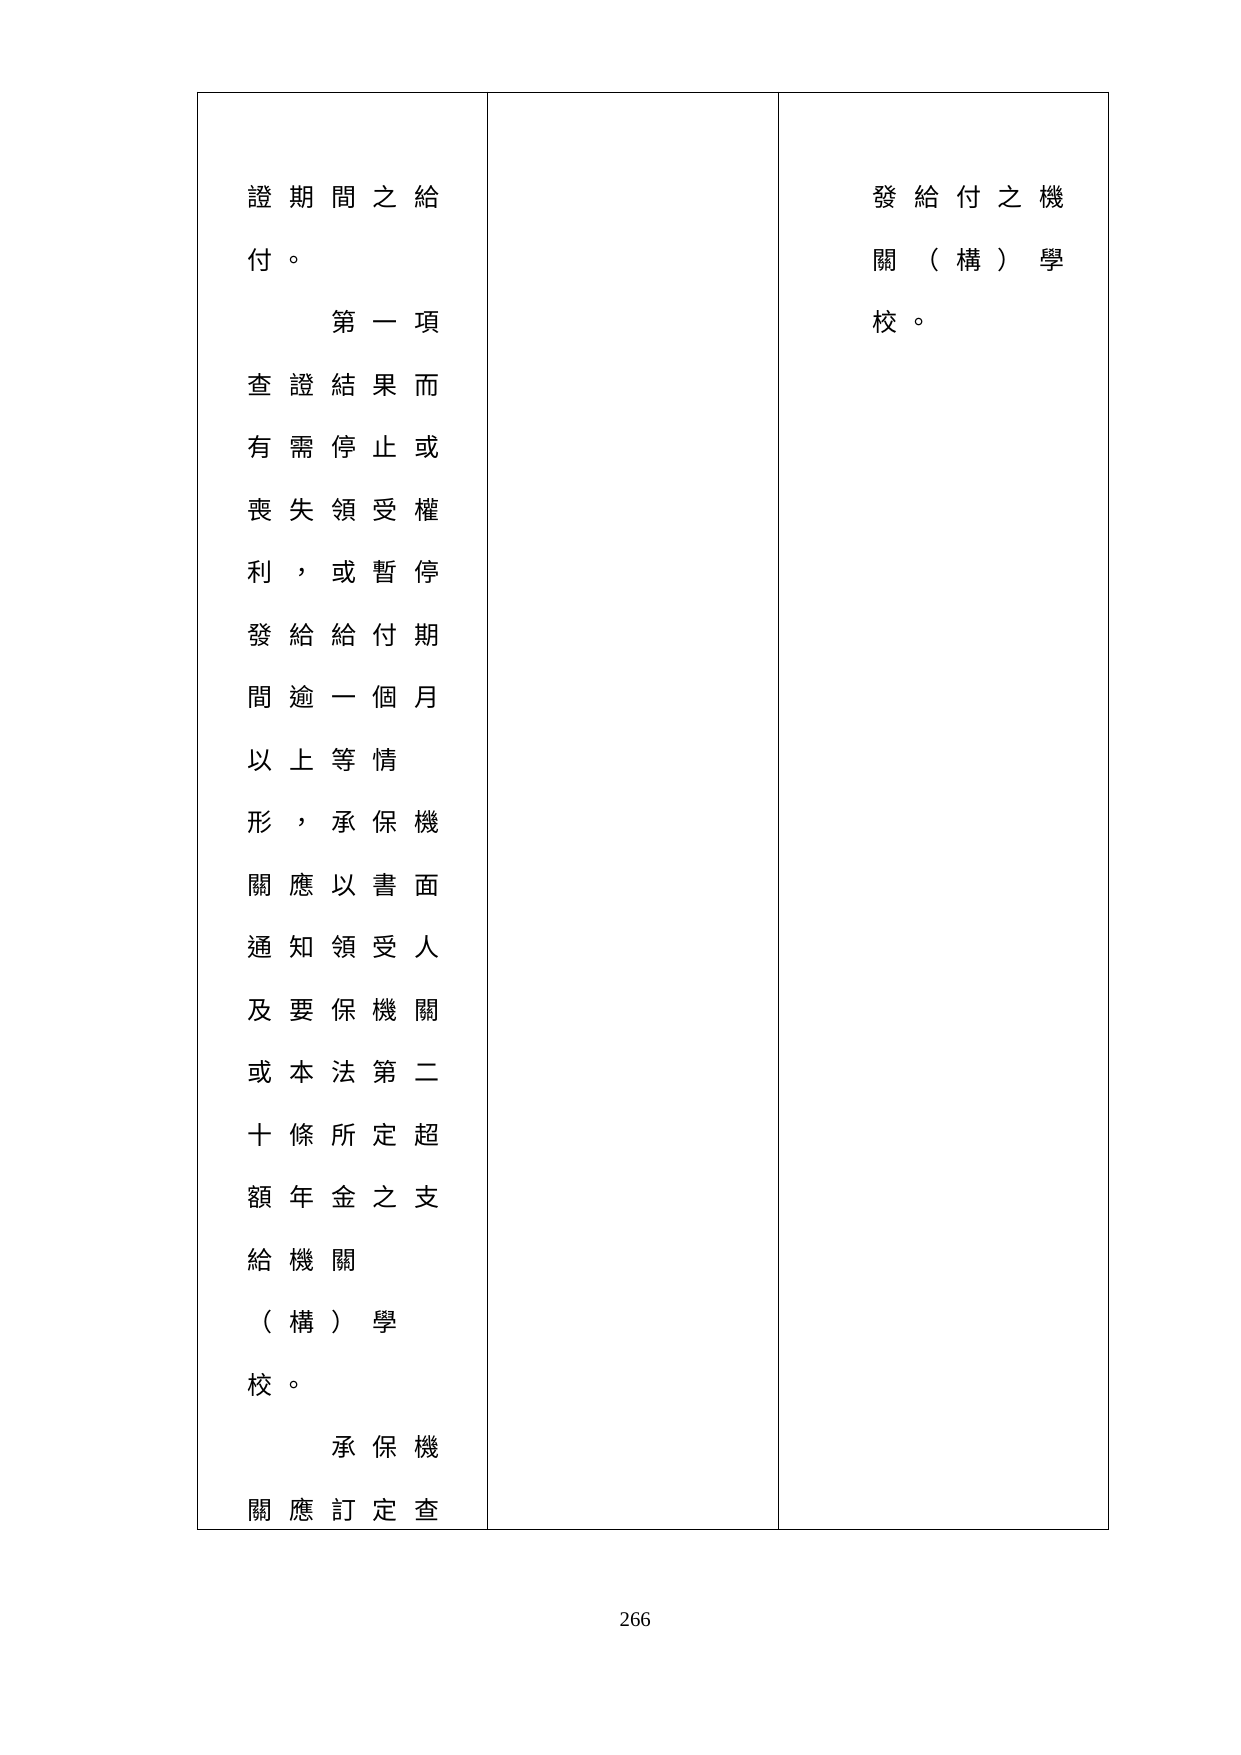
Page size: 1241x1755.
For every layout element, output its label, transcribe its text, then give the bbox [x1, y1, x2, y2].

table_cell [488, 93, 778, 1529]
table_cell 證期間之給付。 第一項查證結果而有需停止或喪失領受權利，或暫停發給給付期間逾一個月以上等情形，承保機關應以書面通知領受人及要保機關或本法第二十條所定超額年金之支給機關（構）學校。 承保機關應訂定查 [198, 93, 487, 1529]
table_cell 發給付之機關（構）學校。 [779, 93, 1108, 1529]
